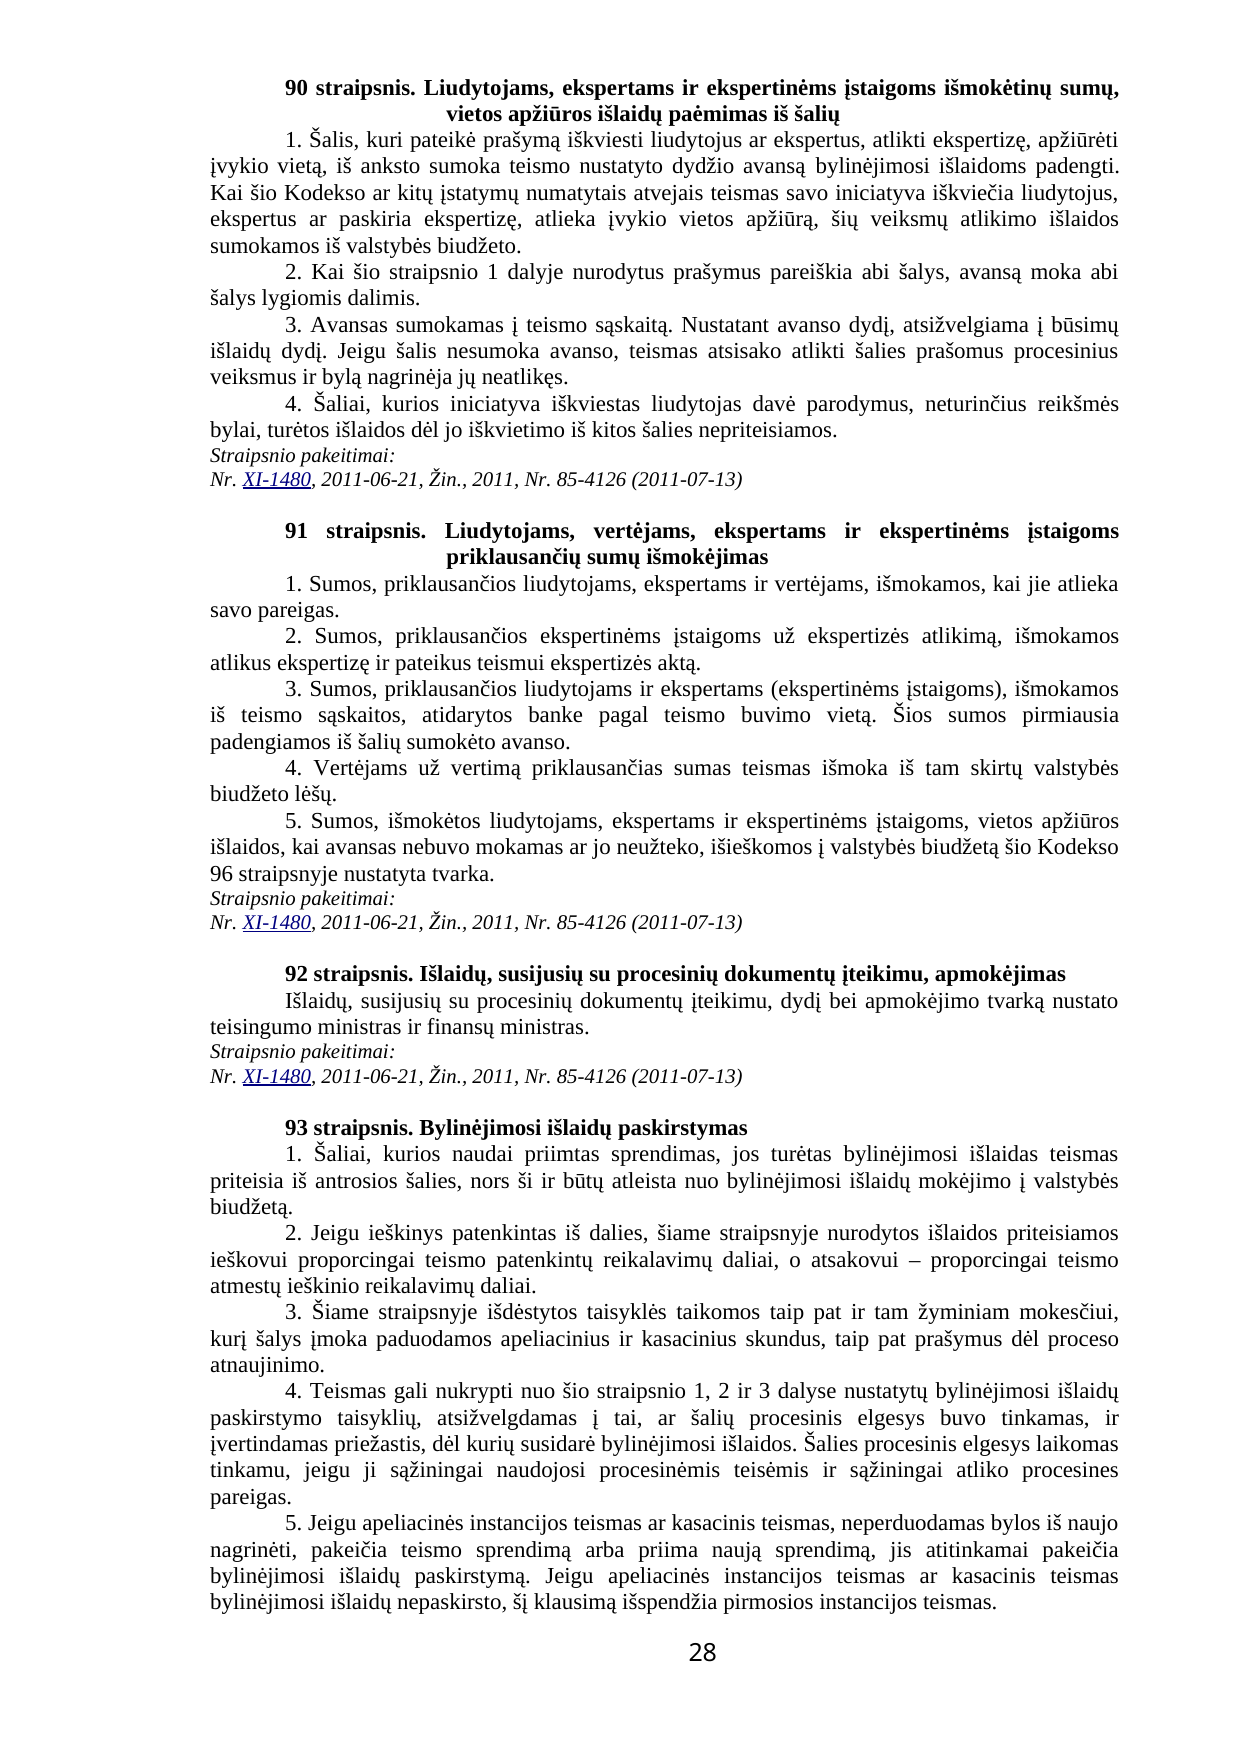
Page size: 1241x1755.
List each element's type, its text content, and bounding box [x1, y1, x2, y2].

text Nr. XI-1480, 2011-06-21, Žin., 2011, Nr. 85-4126 (2011-07-13) [210, 467, 1120, 491]
text 3. Avansas sumokamas į teismo sąskaitą. Nustatant avanso dydį, atsižvelgiama į būsimų išlaidų dydį. Jeigu šalis nesumoka avanso, teismas atsisako atlikti šalies prašomus procesinius veiksmus ir bylą nagrinėja jų neatlikęs. [210, 311, 1120, 390]
text 91 straipsnis. Liudytojams, vertėjams, ekspertams ir ekspertinėms įstaigoms priklausančių sumų išmokėjimas [285, 517, 1120, 570]
text 2. Kai šio straipsnio 1 dalyje nurodytus prašymus pareiškia abi šalys, avansą moka abi šalys lygiomis dalimis. [210, 258, 1120, 311]
text Straipsnio pakeitimai: [210, 442, 1120, 467]
text 1. Šalis, kuri pateikė prašymą iškviesti liudytojus ar ekspertus, atlikti ekspertizę, apžiūrėti įvykio vietą, iš anksto sumoka teismo nustatyto dydžio avansą bylinėjimosi išlaidoms padengti. Kai šio Kodekso ar kitų įstatymų numatytais atvejais teismas savo iniciatyva iškviečia liudytojus, ekspertus ar paskiria ekspertizę, atlieka įvykio vietos apžiūrą, šių veiksmų atlikimo išlaidos sumokamos iš valstybės biudžeto. [210, 126, 1120, 258]
text Nr. XI-1480, 2011-06-21, Žin., 2011, Nr. 85-4126 (2011-07-13) [210, 910, 1120, 934]
text 2. Jeigu ieškinys patenkintas iš dalies, šiame straipsnyje nurodytos išlaidos priteisiamos ieškovui proporcingai teismo patenkintų reikalavimų daliai, o atsakovui – proporcingai teismo atmestų ieškinio reikalavimų daliai. [210, 1219, 1120, 1298]
text Straipsnio pakeitimai: [210, 886, 1120, 910]
text 4. Vertėjams už vertimą priklausančias sumas teismas išmoka iš tam skirtų valstybės biudžeto lėšų. [210, 754, 1120, 807]
text 5. Jeigu apeliacinės instancijos teismas ar kasacinis teismas, neperduodamas bylos iš naujo nagrinėti, pakeičia teismo sprendimą arba priima naują sprendimą, jis atitinkamai pakeičia bylinėjimosi išlaidų paskirstymą. Jeigu apeliacinės instancijos teismas ar kasacinis teismas bylinėjimosi išlaidų nepaskirsto, šį klausimą išspendžia pirmosios instancijos teismas. [210, 1509, 1120, 1615]
text 3. Šiame straipsnyje išdėstytos taisyklės taikomos taip pat ir tam žyminiam mokesčiui, kurį šalys įmoka paduodamos apeliacinius ir kasacinius skundus, taip pat prašymus dėl proceso atnaujinimo. [210, 1298, 1120, 1377]
text 5. Sumos, išmokėtos liudytojams, ekspertams ir ekspertinėms įstaigoms, vietos apžiūros išlaidos, kai avansas nebuvo mokamas ar jo neužteko, išieškomos į valstybės biudžetą šio Kodekso 96 straipsnyje nustatyta tvarka. [210, 807, 1120, 886]
text 3. Sumos, priklausančios liudytojams ir ekspertams (ekspertinėms įstaigoms), išmokamos iš teismo sąskaitos, atidarytos banke pagal teismo buvimo vietą. Šios sumos pirmiausia padengiamos iš šalių sumokėto avanso. [210, 675, 1120, 754]
text 4. Teismas gali nukrypti nuo šio straipsnio 1, 2 ir 3 dalyse nustatytų bylinėjimosi išlaidų paskirstymo taisyklių, atsižvelgdamas į tai, ar šalių procesinis elgesys buvo tinkamas, ir įvertindamas priežastis, dėl kurių susidarė bylinėjimosi išlaidos. Šalies procesinis elgesys laikomas tinkamu, jeigu ji sąžiningai naudojosi procesinėmis teisėmis ir sąžiningai atliko procesines pareigas. [210, 1377, 1120, 1509]
text Išlaidų, susijusių su procesinių dokumentų įteikimu, dydį bei apmokėjimo tvarką nustato teisingumo ministras ir finansų ministras. [210, 987, 1120, 1039]
text Nr. XI-1480, 2011-06-21, Žin., 2011, Nr. 85-4126 (2011-07-13) [210, 1063, 1120, 1088]
text 1. Šaliai, kurios naudai priimtas sprendimas, jos turėtas bylinėjimosi išlaidas teismas priteisia iš antrosios šalies, nors ši ir būtų atleista nuo bylinėjimosi išlaidų mokėjimo į valstybės biudžetą. [210, 1140, 1120, 1219]
text 92 straipsnis. Išlaidų, susijusių su procesinių dokumentų įteikimu, apmokėjimas [285, 960, 1120, 987]
text 1. Sumos, priklausančios liudytojams, ekspertams ir vertėjams, išmokamos, kai jie atlieka savo pareigas. [210, 570, 1120, 622]
text Straipsnio pakeitimai: [210, 1039, 1120, 1063]
text 4. Šaliai, kurios iniciatyva iškviestas liudytojas davė parodymus, neturinčius reikšmės bylai, turėtos išlaidos dėl jo iškvietimo iš kitos šalies nepriteisiamos. [210, 390, 1120, 442]
text 90 straipsnis. Liudytojams, ekspertams ir ekspertinėms įstaigoms išmokėtinų sumų, vietos apžiūros išlaidų paėmimas iš šalių [285, 73, 1120, 126]
text 93 straipsnis. Bylinėjimosi išlaidų paskirstymas [210, 1114, 1120, 1140]
text 2. Sumos, priklausančios ekspertinėms įstaigoms už ekspertizės atlikimą, išmokamos atlikus ekspertizę ir pateikus teismui ekspertizės aktą. [210, 622, 1120, 675]
